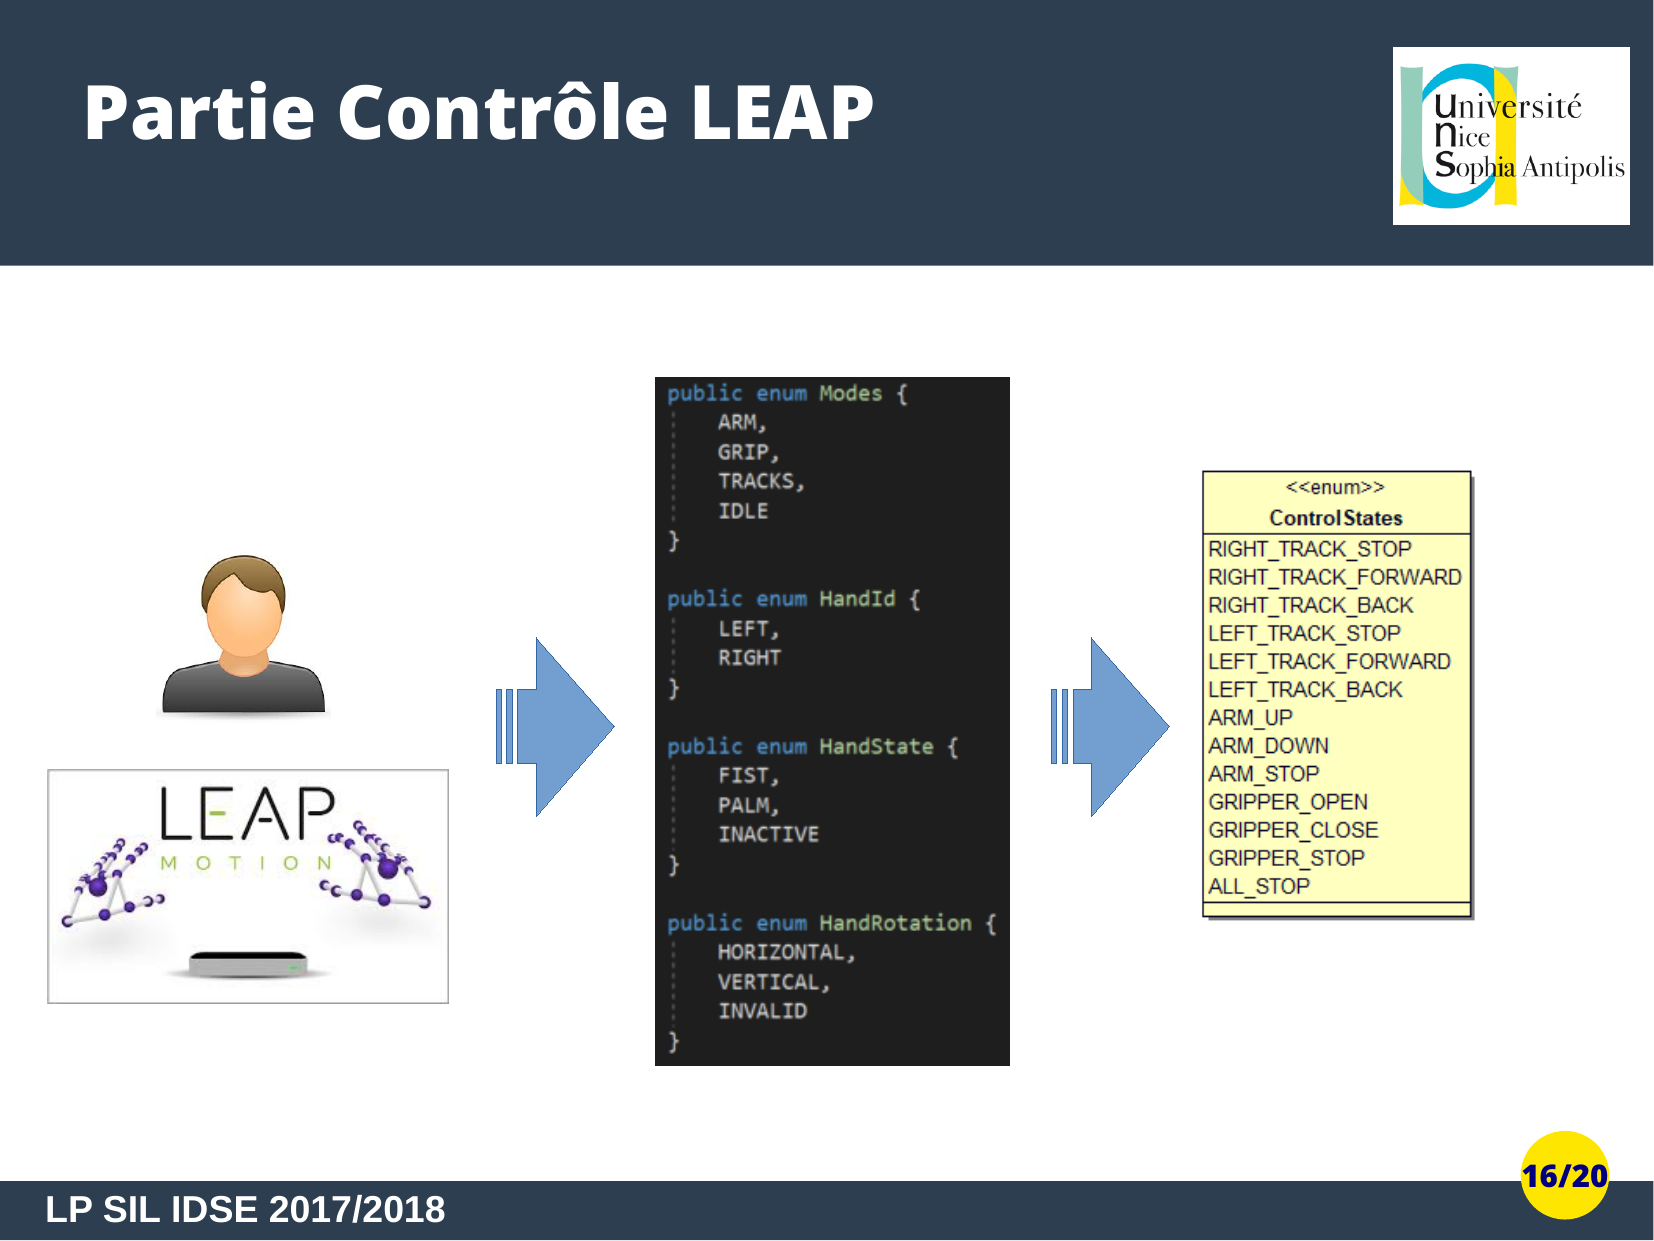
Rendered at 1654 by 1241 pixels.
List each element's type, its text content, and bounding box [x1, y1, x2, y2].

title Partie Contrôle LEAP [82, 49, 1430, 172]
picture [1190, 460, 1489, 930]
picture [655, 377, 1010, 1066]
text_box [1062, 689, 1068, 764]
text_box [517, 637, 615, 817]
picture [47, 769, 449, 1004]
picture [156, 555, 331, 723]
picture [1393, 47, 1630, 225]
text_box [1073, 637, 1170, 817]
text_box [1051, 689, 1057, 764]
text_box [506, 689, 513, 764]
text_box [496, 689, 502, 764]
